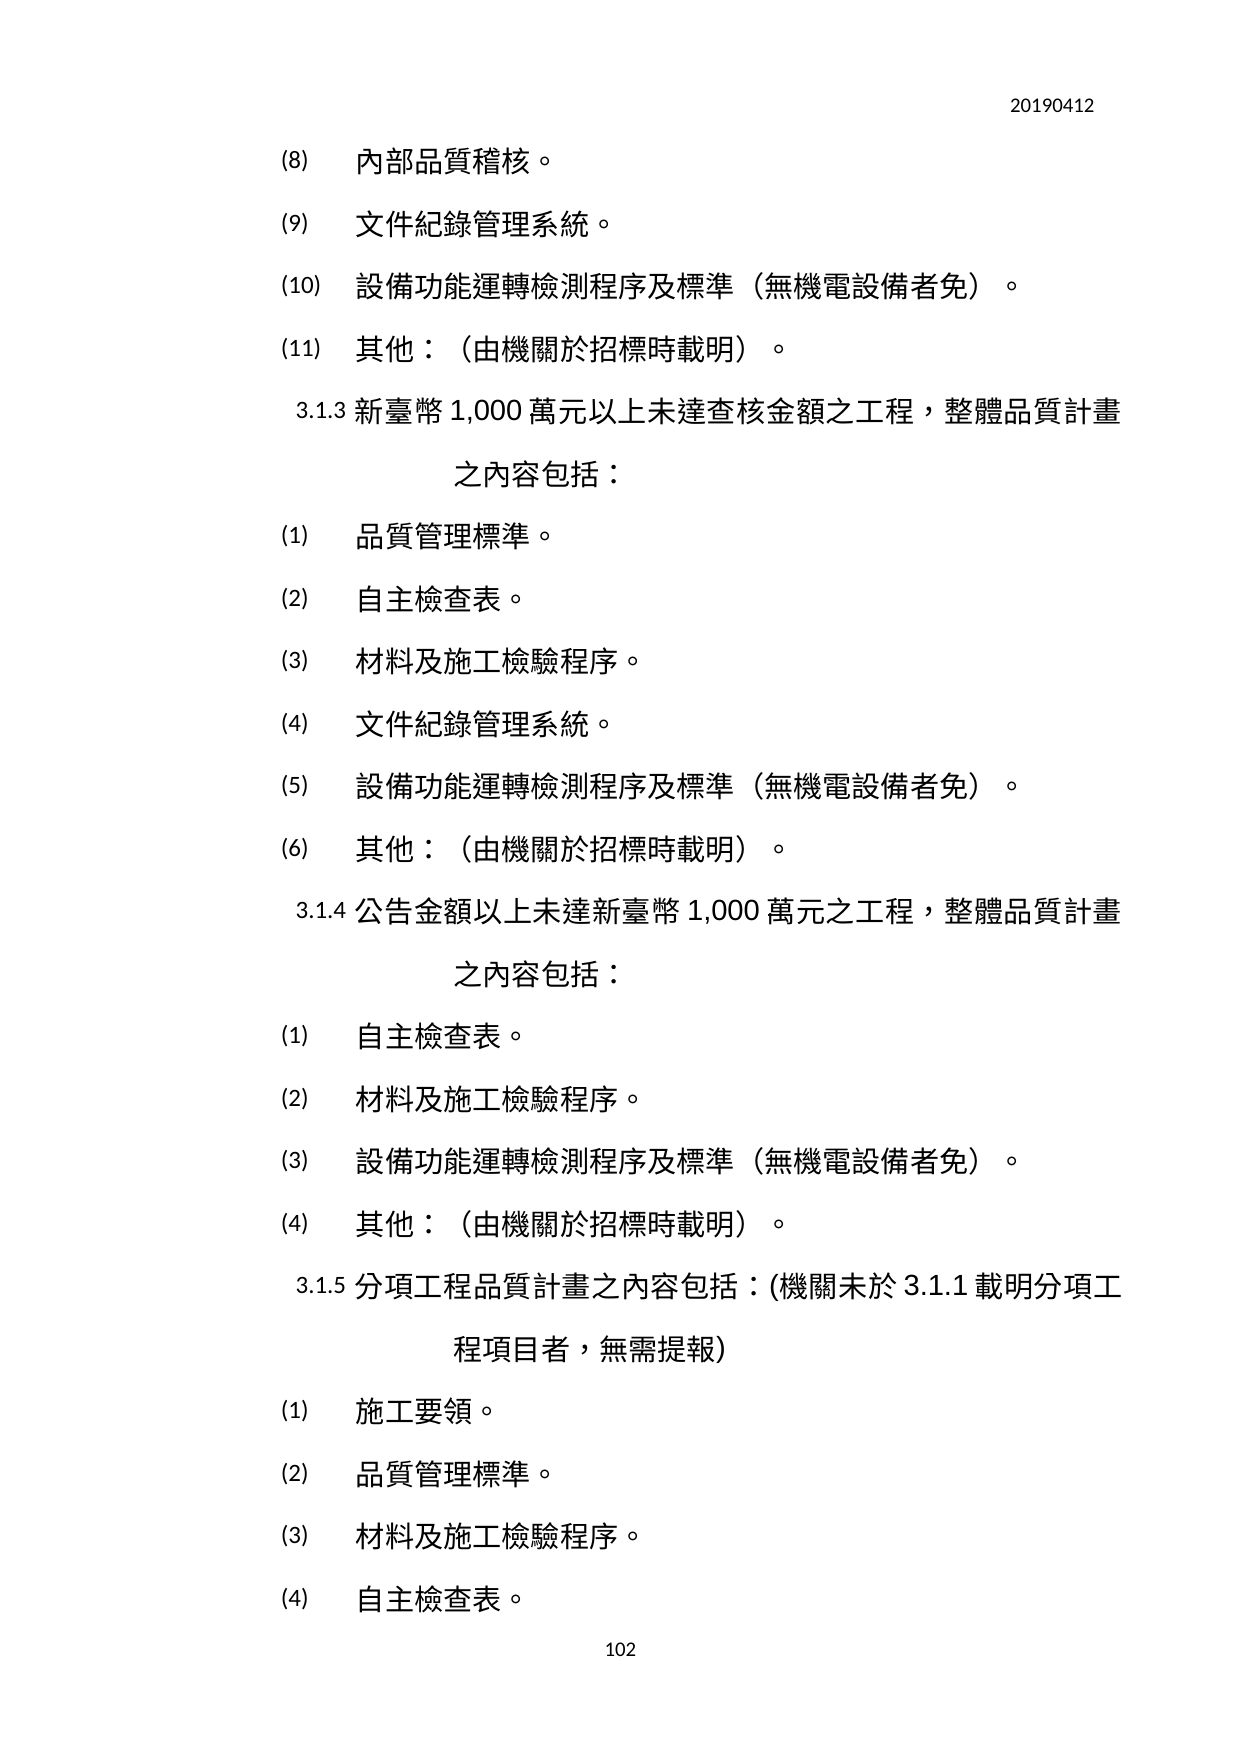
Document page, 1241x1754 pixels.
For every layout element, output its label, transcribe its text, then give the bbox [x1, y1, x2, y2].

list 自主檢查表。 [281, 1556, 1122, 1618]
list 設備功能運轉檢測程序及標準（無機電設備者免）。 [281, 743, 1122, 806]
list 自主檢查表。 [281, 993, 1122, 1056]
list 設備功能運轉檢測程序及標準（無機電設備者免）。 [281, 1118, 1122, 1181]
list 材料及施工檢驗程序。 [281, 1056, 1122, 1118]
list 其他：（由機關於招標時載明）。 [281, 806, 1122, 868]
list 公告金額以上未達新臺幣1,000萬元之工程，整體品質計畫之內容包括： [295, 868, 1122, 993]
list 品質管理標準。 [281, 1431, 1122, 1493]
list 文件紀錄管理系統。 [281, 181, 1122, 243]
list 其他：（由機關於招標時載明）。 [281, 306, 1122, 368]
list 自主檢查表。 [281, 556, 1122, 618]
list 品質管理標準。 [281, 493, 1122, 556]
list 其他：（由機關於招標時載明）。 [281, 1181, 1122, 1243]
list 施工要領。 [281, 1368, 1122, 1431]
list 內部品質稽核。 [281, 118, 1122, 181]
list 設備功能運轉檢測程序及標準（無機電設備者免）。 [281, 243, 1122, 306]
list 分項工程品質計畫之內容包括：(機關未於3.1.1載明分項工程項目者，無需提報) [295, 1243, 1122, 1368]
list 文件紀錄管理系統。 [281, 681, 1122, 743]
list 材料及施工檢驗程序。 [281, 1493, 1122, 1556]
list 材料及施工檢驗程序。 [281, 618, 1122, 681]
list 新臺幣1,000萬元以上未達查核金額之工程，整體品質計畫之內容包括： [295, 368, 1122, 493]
